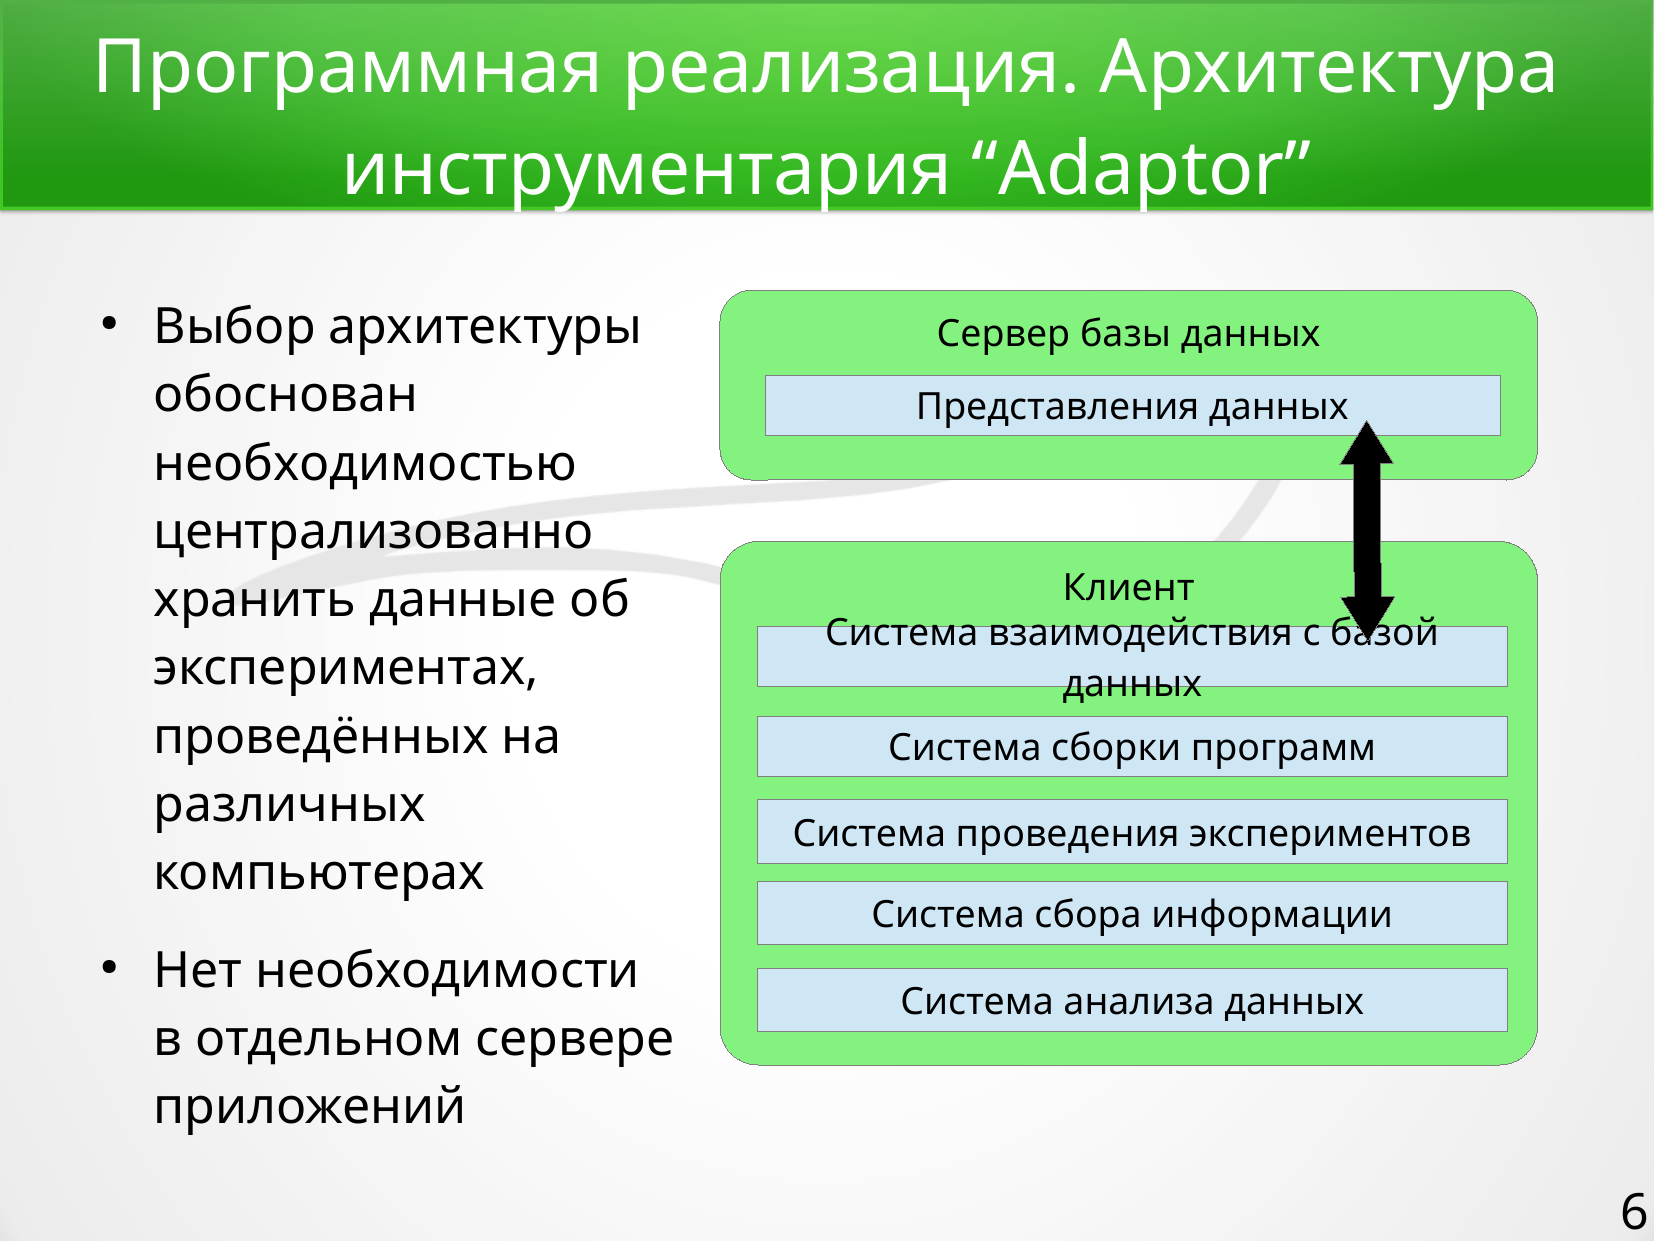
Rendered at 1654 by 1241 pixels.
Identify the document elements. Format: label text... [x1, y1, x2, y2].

picture [1381, 480, 1443, 541]
text_box Система сбора информации [757, 881, 1508, 945]
text_box Система проведения экспериментов [757, 799, 1508, 864]
text_box Система взаимодействия с базой данных [757, 626, 1508, 687]
list Выбор архитектуры обоснован необходимостью централизованно хранить данные об экспериментах, проведённых на различных компьютерах Нет необходимости в отдельном сервере приложений [82, 290, 676, 1066]
text_box Клиент [720, 541, 1538, 1066]
text_box Система сборки программ [757, 716, 1508, 777]
picture [676, 305, 1353, 949]
title Программная реализация. Архитектура инструментария “Adaptor” [82, 23, 1571, 205]
text_box Сервер базы данных [719, 290, 1538, 481]
text_box Представления данных [765, 375, 1501, 436]
text_box Система анализа данных [757, 968, 1508, 1032]
text_box [1339, 420, 1395, 641]
